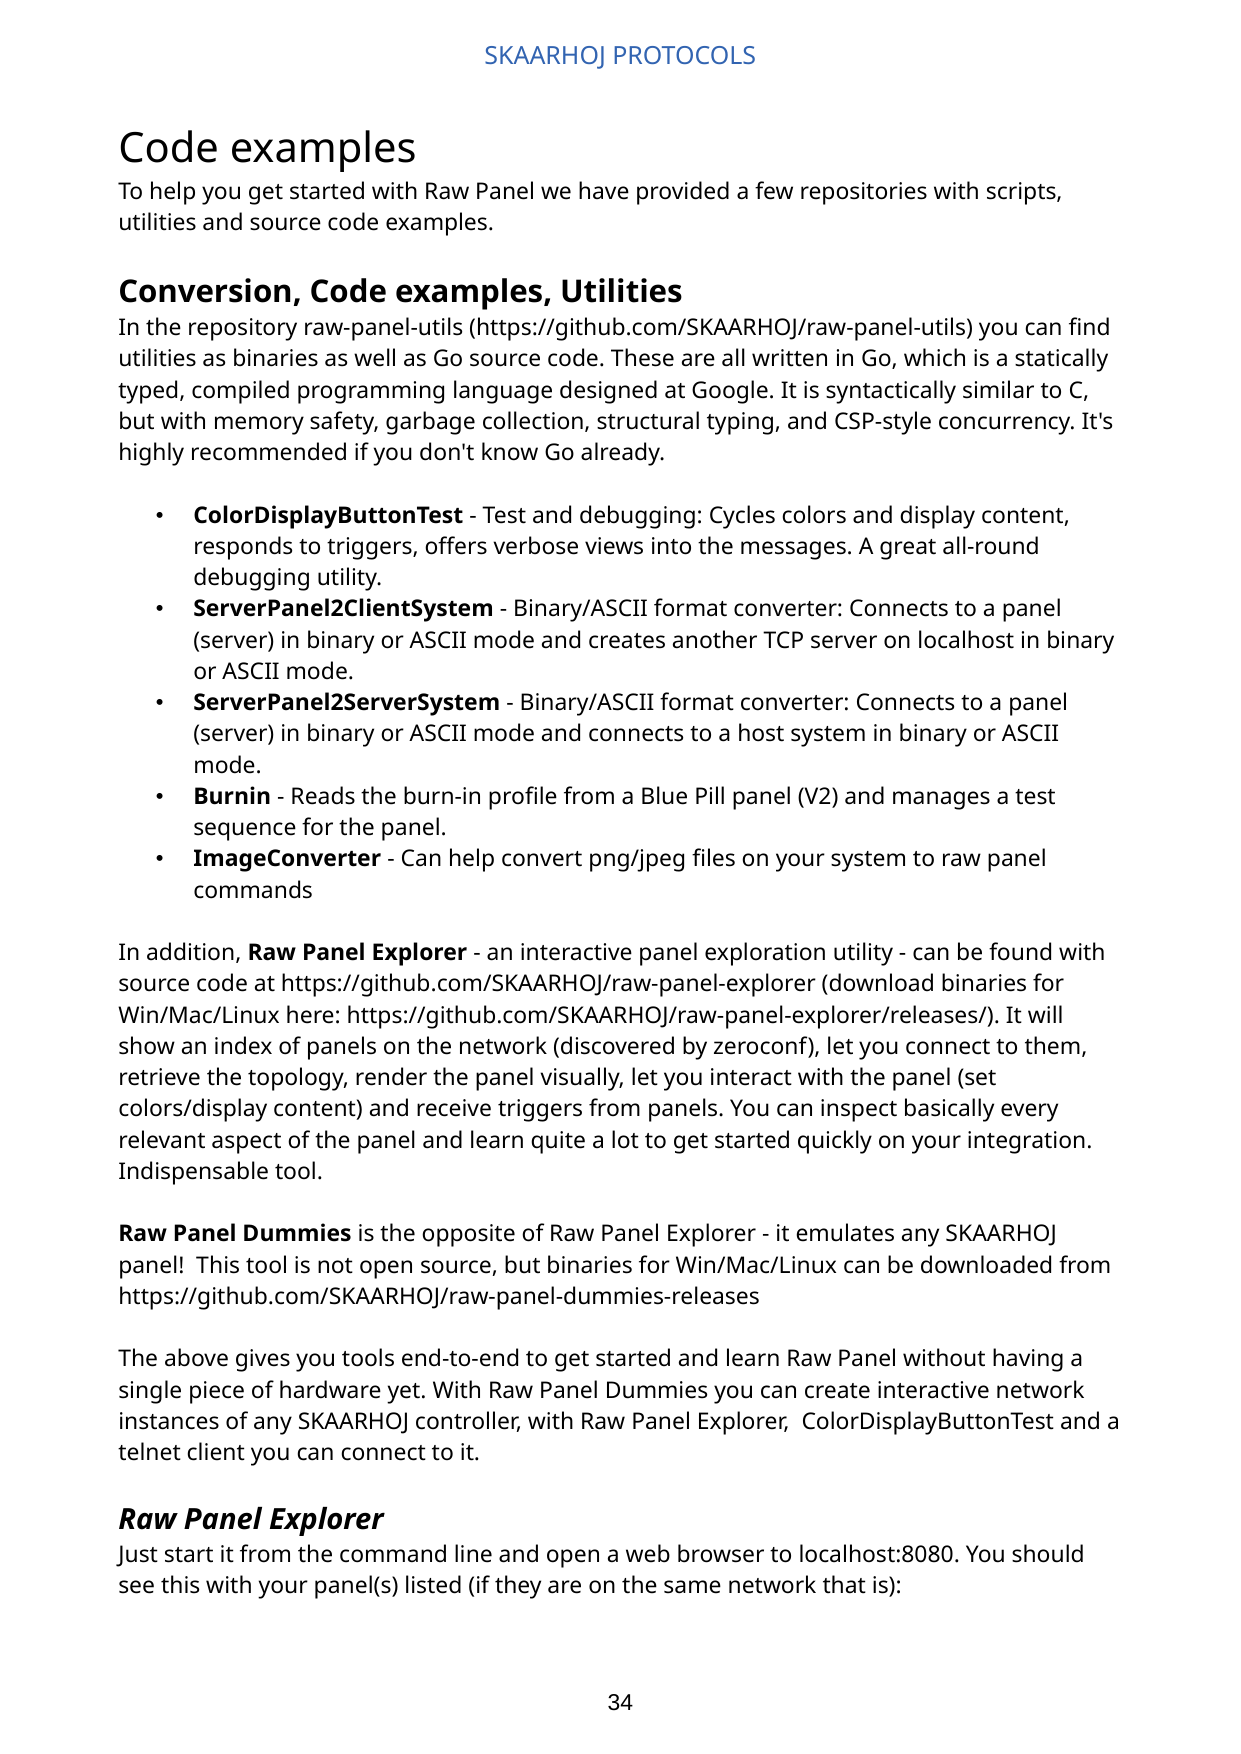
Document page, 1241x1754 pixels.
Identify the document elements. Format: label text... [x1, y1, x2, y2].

text Raw Panel Dummies is the opposite of Raw Panel Explorer - it emulates any SKAARHOJ panel! This tool is not open source, but binaries for Win/Mac/Linux can be downloaded from https://github.com/SKAARHOJ/raw-panel-dummies-releases [118, 1217, 1122, 1311]
text In the repository raw-panel-utils (https://github.com/SKAARHOJ/raw-panel-utils) you can find utilities as binaries as well as Go source code. These are all written in Go, which is a statically typed, compiled programming language designed at Google. It is syntactically similar to C, but with memory safety, garbage collection, structural typing, and CSP-style concurrency. It's highly recommended if you don't know Go already. [118, 311, 1122, 467]
text The above gives you tools end-to-end to get started and learn Raw Panel without having a single piece of hardware yet. With Raw Panel Dummies you can create interactive network instances of any SKAARHOJ controller, with Raw Panel Explorer, ColorDisplayButtonTest and a telnet client you can connect to it. [118, 1342, 1122, 1467]
list Burnin - Reads the burn-in profile from a Blue Pill panel (V2) and manages a test sequence for the panel. [156, 780, 1122, 842]
subtitle Raw Panel Explorer [118, 1498, 1122, 1538]
list ColorDisplayButtonTest - Test and debugging: Cycles colors and display content, responds to triggers, offers verbose views into the messages. A great all-round debugging utility. [156, 498, 1122, 592]
text Code examples [118, 118, 1122, 175]
list ServerPanel2ClientSystem - Binary/ASCII format converter: Connects to a panel (server) in binary or ASCII mode and creates another TCP server on localhost in binary or ASCII mode. [156, 592, 1122, 686]
list ServerPanel2ServerSystem - Binary/ASCII format converter: Connects to a panel (server) in binary or ASCII mode and connects to a host system in binary or ASCII mode. [156, 686, 1122, 780]
text To help you get started with Raw Panel we have provided a few repositories with scripts, utilities and source code examples. [118, 175, 1122, 237]
text In addition, Raw Panel Explorer - an interactive panel exploration utility - can be found with source code at https://github.com/SKAARHOJ/raw-panel-explorer (download binaries for Win/Mac/Linux here: https://github.com/SKAARHOJ/raw-panel-explorer/releases/). It will show an index of panels on the network (discovered by zeroconf), let you connect to them, retrieve the topology, render the panel visually, let you interact with the panel (set colors/display content) and receive triggers from panels. You can inspect basically every relevant aspect of the panel and learn quite a lot to get started quickly on your integration. Indispensable tool. [118, 936, 1122, 1186]
subtitle Conversion, Code examples, Utilities [118, 269, 1122, 311]
list ImageConverter - Can help convert png/jpeg files on your system to raw panel commands [156, 842, 1122, 905]
text Just start it from the command line and open a web browser to localhost:8080. You should see this with your panel(s) listed (if they are on the same network that is): [118, 1538, 1122, 1601]
